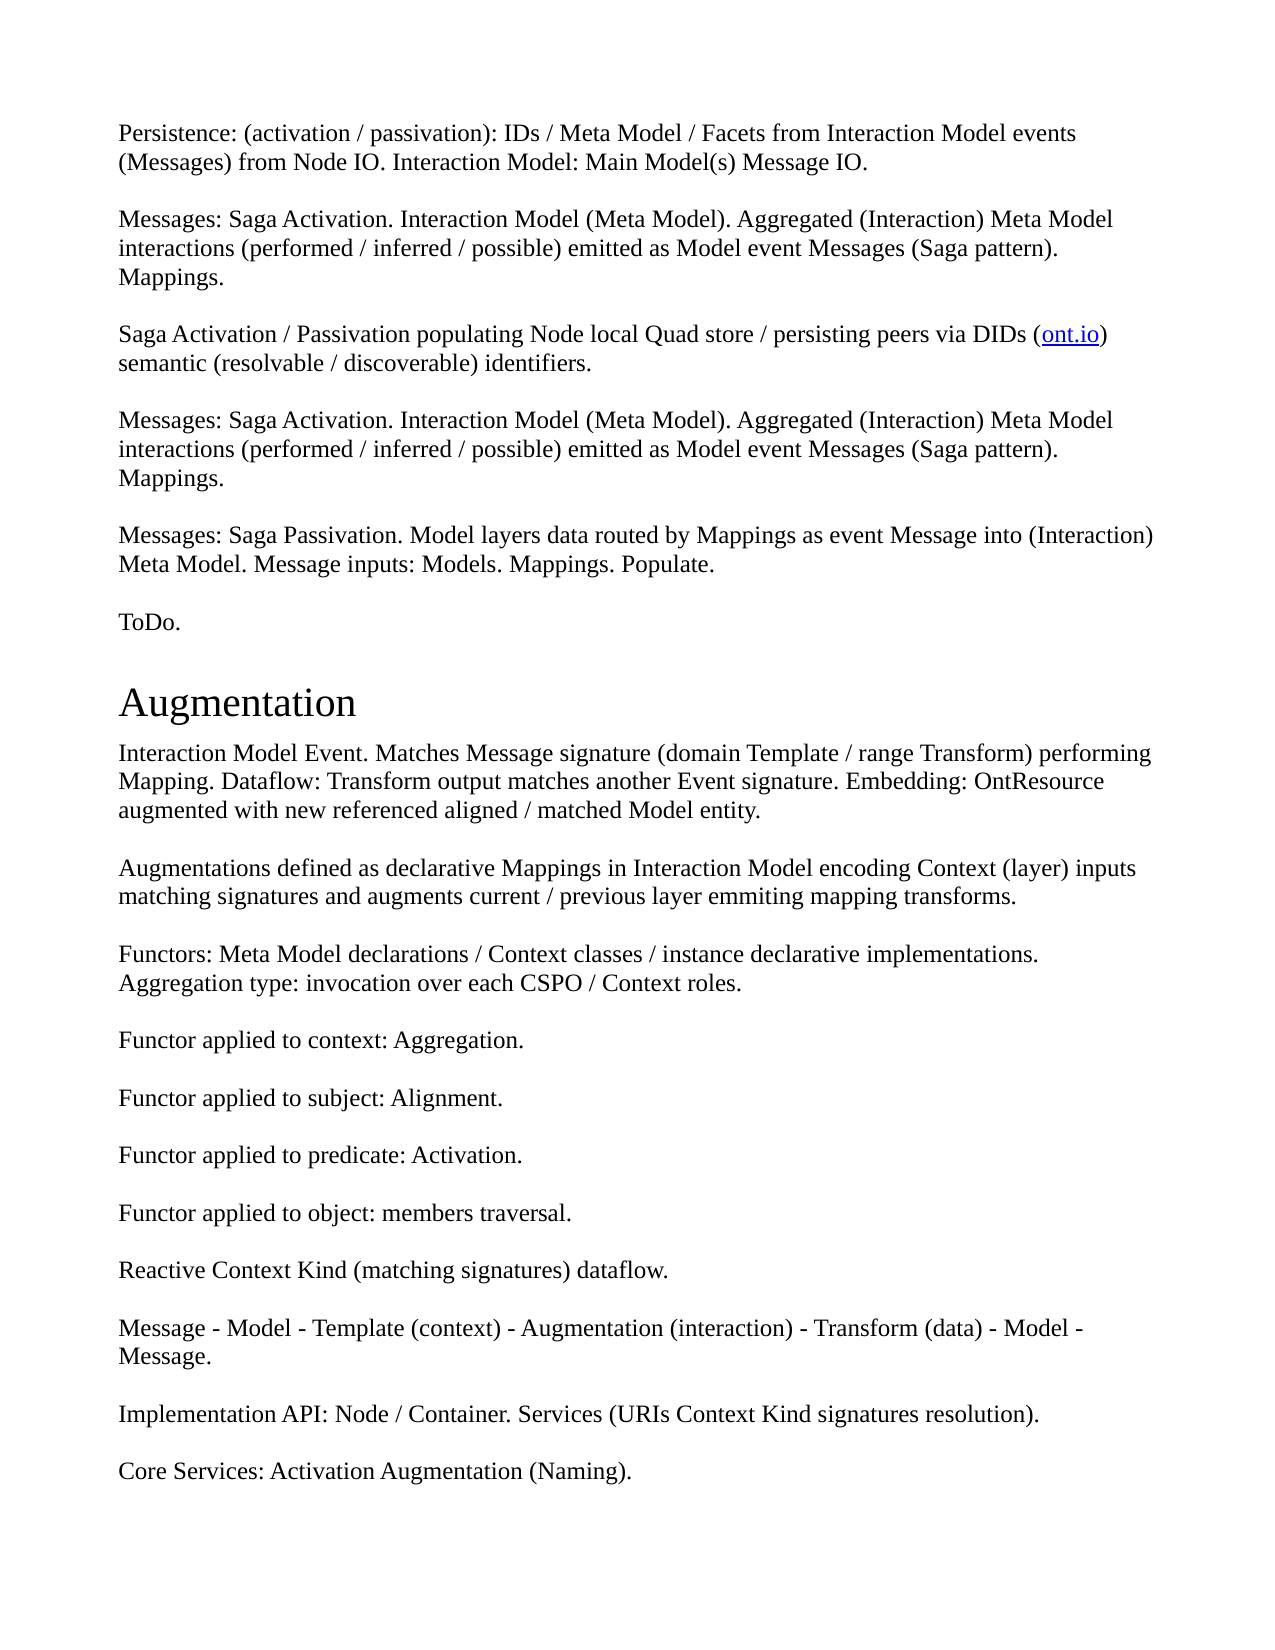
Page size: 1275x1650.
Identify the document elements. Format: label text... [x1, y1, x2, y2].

text Core Services: Activation Augmentation (Naming). [118, 1456, 1157, 1485]
text Functors: Meta Model declarations / Context classes / instance declarative implementations. Aggregation type: invocation over each CSPO / Context roles. [118, 939, 1157, 996]
text Functor applied to context: Aggregation. [118, 1025, 1157, 1054]
text Implementation API: Node / Container. Services (URIs Context Kind signatures resolution). [118, 1399, 1157, 1428]
subtitle Augmentation [118, 677, 1157, 725]
text Functor applied to object: members traversal. [118, 1198, 1157, 1226]
text Reactive Context Kind (matching signatures) dataflow. [118, 1255, 1157, 1284]
text Message - Model - Template (context) - Augmentation (interaction) - Transform (data) - Model - Message. [118, 1313, 1157, 1370]
text Functor applied to predicate: Activation. [118, 1140, 1157, 1169]
text Augmentations defined as declarative Mappings in Interaction Model encoding Context (layer) inputs matching signatures and augments current / previous layer emmiting mapping transforms. [118, 853, 1157, 910]
text Messages: Saga Activation. Interaction Model (Meta Model). Aggregated (Interaction) Meta Model interactions (performed / inferred / possible) emitted as Model event Messages (Saga pattern). Mappings. [118, 406, 1157, 492]
text Messages: Saga Activation. Interaction Model (Meta Model). Aggregated (Interaction) Meta Model interactions (performed / inferred / possible) emitted as Model event Messages (Saga pattern). Mappings. [118, 204, 1157, 291]
text Messages: Saga Passivation. Model layers data routed by Mappings as event Message into (Interaction) Meta Model. Message inputs: Models. Mappings. Populate. [118, 521, 1157, 578]
text Persistence: (activation / passivation): IDs / Meta Model / Facets from Interaction Model events (Messages) from Node IO. Interaction Model: Main Model(s) Message IO. [118, 118, 1157, 176]
text Interaction Model Event. Matches Message signature (domain Template / range Transform) performing Mapping. Dataflow: Transform output matches another Event signature. Embedding: OntResource augmented with new referenced aligned / matched Model entity. [118, 738, 1157, 824]
text ToDo. [118, 607, 1157, 636]
text Saga Activation / Passivation populating Node local Quad store / persisting peers via DIDs (ont.io) semantic (resolvable / discoverable) identifiers. [118, 319, 1157, 377]
text Functor applied to subject: Alignment. [118, 1083, 1157, 1111]
